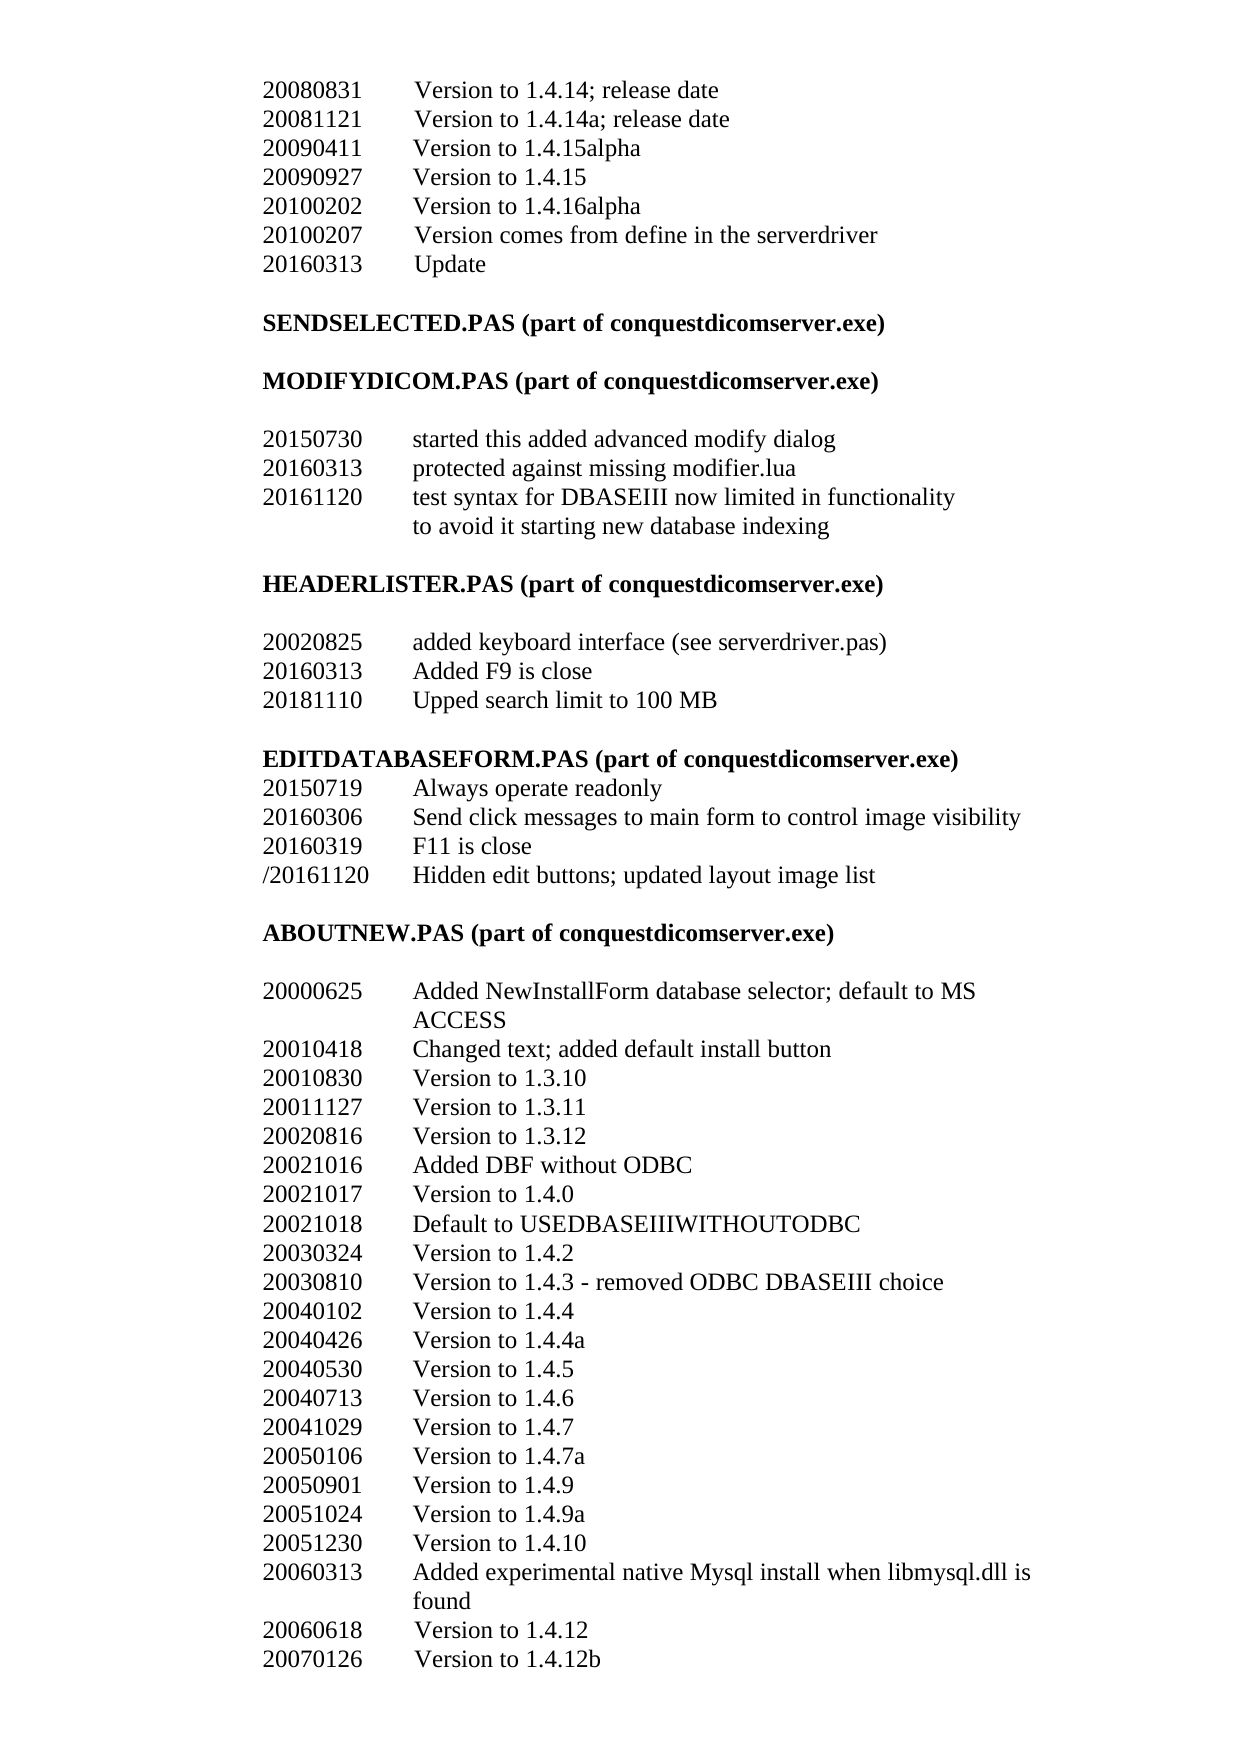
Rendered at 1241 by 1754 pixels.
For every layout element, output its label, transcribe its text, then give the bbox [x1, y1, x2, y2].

text 20081121 Version to 1.4.14a; release date [187, 104, 1053, 133]
text 20040426 Version to 1.4.4a [187, 1325, 1053, 1354]
text 20090927 Version to 1.4.15 [262, 162, 1053, 191]
text 20011127 Version to 1.3.11 [187, 1092, 1053, 1121]
text 20021016 Added DBF without ODBC [187, 1150, 1053, 1179]
text 20051230 Version to 1.4.10 [187, 1528, 1053, 1557]
text 20100207 Version comes from define in the serverdriver [262, 220, 1053, 249]
text 20160319 F11 is close [187, 831, 1053, 860]
text 20051024 Version to 1.4.9a [187, 1499, 1053, 1528]
text 20150730 started this added advanced modify dialog [187, 424, 1053, 453]
text 20181110 Upped search limit to 100 MB [187, 685, 1053, 714]
text 20160313 Added F9 is close [187, 656, 1053, 685]
text 20030810 Version to 1.4.3 - removed ODBC DBASEIII choice [187, 1267, 1053, 1296]
text 20040713 Version to 1.4.6 [187, 1383, 1053, 1412]
text 20040102 Version to 1.4.4 [187, 1296, 1053, 1325]
text 20090411 Version to 1.4.15alpha [187, 133, 1053, 162]
text 20160306 Send click messages to main form to control image visibility [187, 802, 1053, 831]
text 20030324 Version to 1.4.2 [187, 1237, 1053, 1267]
text 20020816 Version to 1.3.12 [187, 1121, 1053, 1150]
text ACCESS [337, 1005, 1053, 1034]
text 20041029 Version to 1.4.7 [187, 1412, 1053, 1441]
text MODIFYDICOM.PAS (part of conquestdicomserver.exe) [187, 366, 1053, 395]
text 20000625 Added NewInstallForm database selector; default to MS [262, 976, 1053, 1005]
text 20160313 protected against missing modifier.lua [187, 453, 1053, 482]
text 20010418 Changed text; added default install button [187, 1034, 1053, 1063]
text to avoid it starting new database indexing [187, 511, 1053, 540]
text SENDSELECTED.PAS (part of conquestdicomserver.exe) [187, 307, 1053, 337]
text 20060618 Version to 1.4.12 [262, 1615, 1053, 1644]
text 20070126 Version to 1.4.12b [262, 1644, 1053, 1673]
text 20021018 Default to USEDBASEIIIWITHOUTODBC [187, 1208, 1053, 1237]
text 20010830 Version to 1.3.10 [187, 1063, 1053, 1092]
text 20150719 Always operate readonly [187, 772, 1053, 802]
text 20161120 test syntax for DBASEIII now limited in functionality [187, 482, 1053, 511]
text 20060313 Added experimental native Mysql install when libmysql.dll is found [262, 1557, 1053, 1615]
text 20050106 Version to 1.4.7a [187, 1441, 1053, 1470]
text 20021017 Version to 1.4.0 [187, 1179, 1053, 1208]
text ABOUTNEW.PAS (part of conquestdicomserver.exe) [187, 918, 1053, 947]
text 20100202 Version to 1.4.16alpha [262, 191, 1053, 220]
text /20161120 Hidden edit buttons; updated layout image list [187, 860, 1053, 889]
text HEADERLISTER.PAS (part of conquestdicomserver.exe) [187, 569, 1053, 598]
text 20080831 Version to 1.4.14; release date [187, 75, 1053, 104]
text EDITDATABASEFORM.PAS (part of conquestdicomserver.exe) [187, 743, 1053, 772]
text 20040530 Version to 1.4.5 [187, 1354, 1053, 1383]
text 20050901 Version to 1.4.9 [187, 1470, 1053, 1499]
text 20020825 added keyboard interface (see serverdriver.pas) [187, 627, 1053, 656]
text 20160313 Update [262, 249, 1053, 278]
